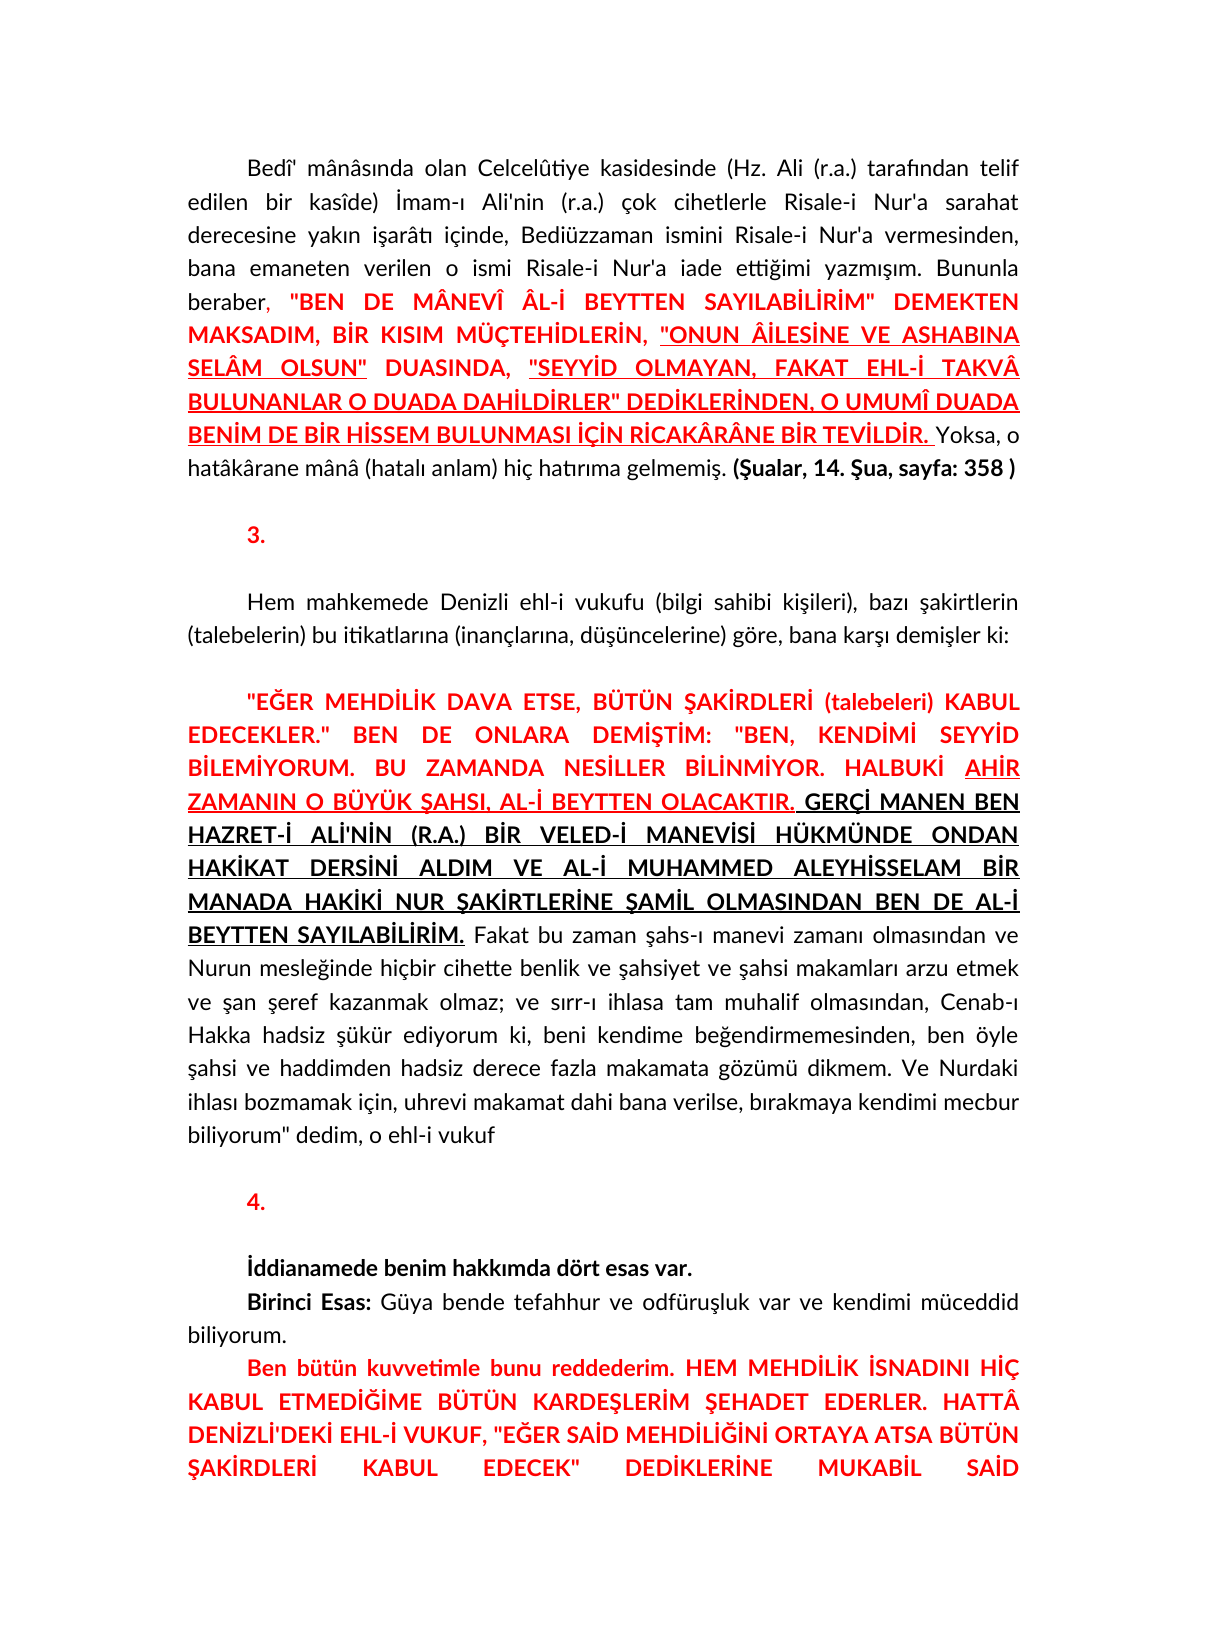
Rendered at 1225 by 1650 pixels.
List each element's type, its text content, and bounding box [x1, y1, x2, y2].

text 4. [187, 1183, 1020, 1217]
text "EĞER MEHDİLİK DAVA ETSE, bütün şakİrdlerİ (talebeleri) KABUL EDECEKLER." BEN DE ONLARA DEMİŞTİM: "BEN, KENDİMİ SEYYİD BİLEMİYORUM. BU ZAMANDA NESİLLER BİLİNMİYOR. HALBUKİ AHİR ZAMANIN O BÜYÜK ŞAHSI, AL-İ BEYTTEN OLACAKTIR. GERÇİ MANEN BEN [187, 683, 1020, 811]
text İddianamede benim hakkımda dört esas var. [187, 1250, 1020, 1283]
text Bedî' mânâsında olan Celcelûtiye kasidesinde (Hz. Ali (r.a.) tarafından telif edilen bir kasîde) İmam-ı Ali'nin (r.a.) çok cihetlerle Risale-i Nur'a sarahat derecesine yakın işarâtı içinde, Bediüzzaman ismini Risale-i Nur'a vermesinden, bana emaneten verilen o ismi Risale-i Nur'a iade ettiğimi yazmışım. Bununla beraber, "BEN DE MÂNEVÎ ÂL-İ BEYTTEN SAYILABİLİRİM" DEMEKTEN MAKSADIM, BİR KISIM MÜÇTEHİDLERİN, "ONUN ÂİLESİNE VE ASHABINA SELÂM OLSUN" DUASINDA, "SEYYİD OLMAYAN, FAKAT EHL-İ TAKVÂ BULUNANLAR O DUADA DAHİLDİRLER" DEDİKLERİNDEN, O UMUMÎ DUADA [187, 150, 1020, 411]
text BENİM DE BİR HİSSEM BULUNMASI İÇİN RİCAKÂRÂNE BİR TEVİLDİR. Yoksa, o hatâkârane mânâ (hatalı anlam) hiç hatırıma gelmemiş. (Şualar, 14. Şua, sayfa: 358 ) [187, 412, 1020, 483]
text MANADA HAKİKİ NUR ŞAKİRTLERİNE ŞAMİL OLMASINDAN BEN DE AL-İ [187, 879, 1020, 911]
text Birinci Esas: Güya bende tefahhur ve odfüruşluk var ve kendimi müceddid biliyorum. [187, 1283, 1020, 1350]
text 3. [187, 517, 1020, 550]
text BEYTTEN SAYILABİLİRİM. Fakat bu zaman şahs-ı manevi zamanı olmasından ve Nurun mesleğinde hiçbir cihette benlik ve şahsiyet ve şahsi makamları arzu etmek ve şan şeref kazanmak olmaz; ve sırr-ı ihlasa tam muhalif olmasından, Cenab-ı Hakka hadsiz şükür ediyorum ki, beni kendime beğendirmemesinden, ben öyle şahsi ve haddimden hadsiz derece fazla makamata gözümü dikmem. Ve Nurdaki ihlası bozmamak için, uhrevi makamat dahi bana verilse, bırakmaya kendimi mecbur biliyorum" dedim, o ehl-i vukuf [187, 912, 1020, 1150]
text Hem mahkemede Denizli ehl-i vukufu (bilgi sahibi kişileri), bazı şakirtlerin (talebelerin) bu itikatlarına (inançlarına, düşüncelerine) göre, bana karşı demişler ki: [187, 583, 1020, 650]
text HAZRET-İ ALİ'NİN (R.A.) BİR VELED-İ MANEVİSİ HÜKMÜNDE ONDAN HAKİKAT DERSİNİ ALDIM VE AL-İ MUHAMMED ALEYHİSSELAM BİR [187, 812, 1020, 878]
text Ben bütün kuvvetimle bunu reddederim. HEM MEHDİLİK İSNADINI HİÇ KABUL ETMEDİĞİME BÜTÜN KARDEŞLERİM ŞEHADET EDERLER. HATTÂ DENİZLİ'DEKİ EHL-İ VUKUF, "EĞER SAİD MEHDİLİĞİNİ ORTAYA ATSA BÜTÜN ŞAKİRDLERİ KABUL EDECEK" DEDİKLERİNE MUKABİL SAİD [187, 1350, 1020, 1483]
